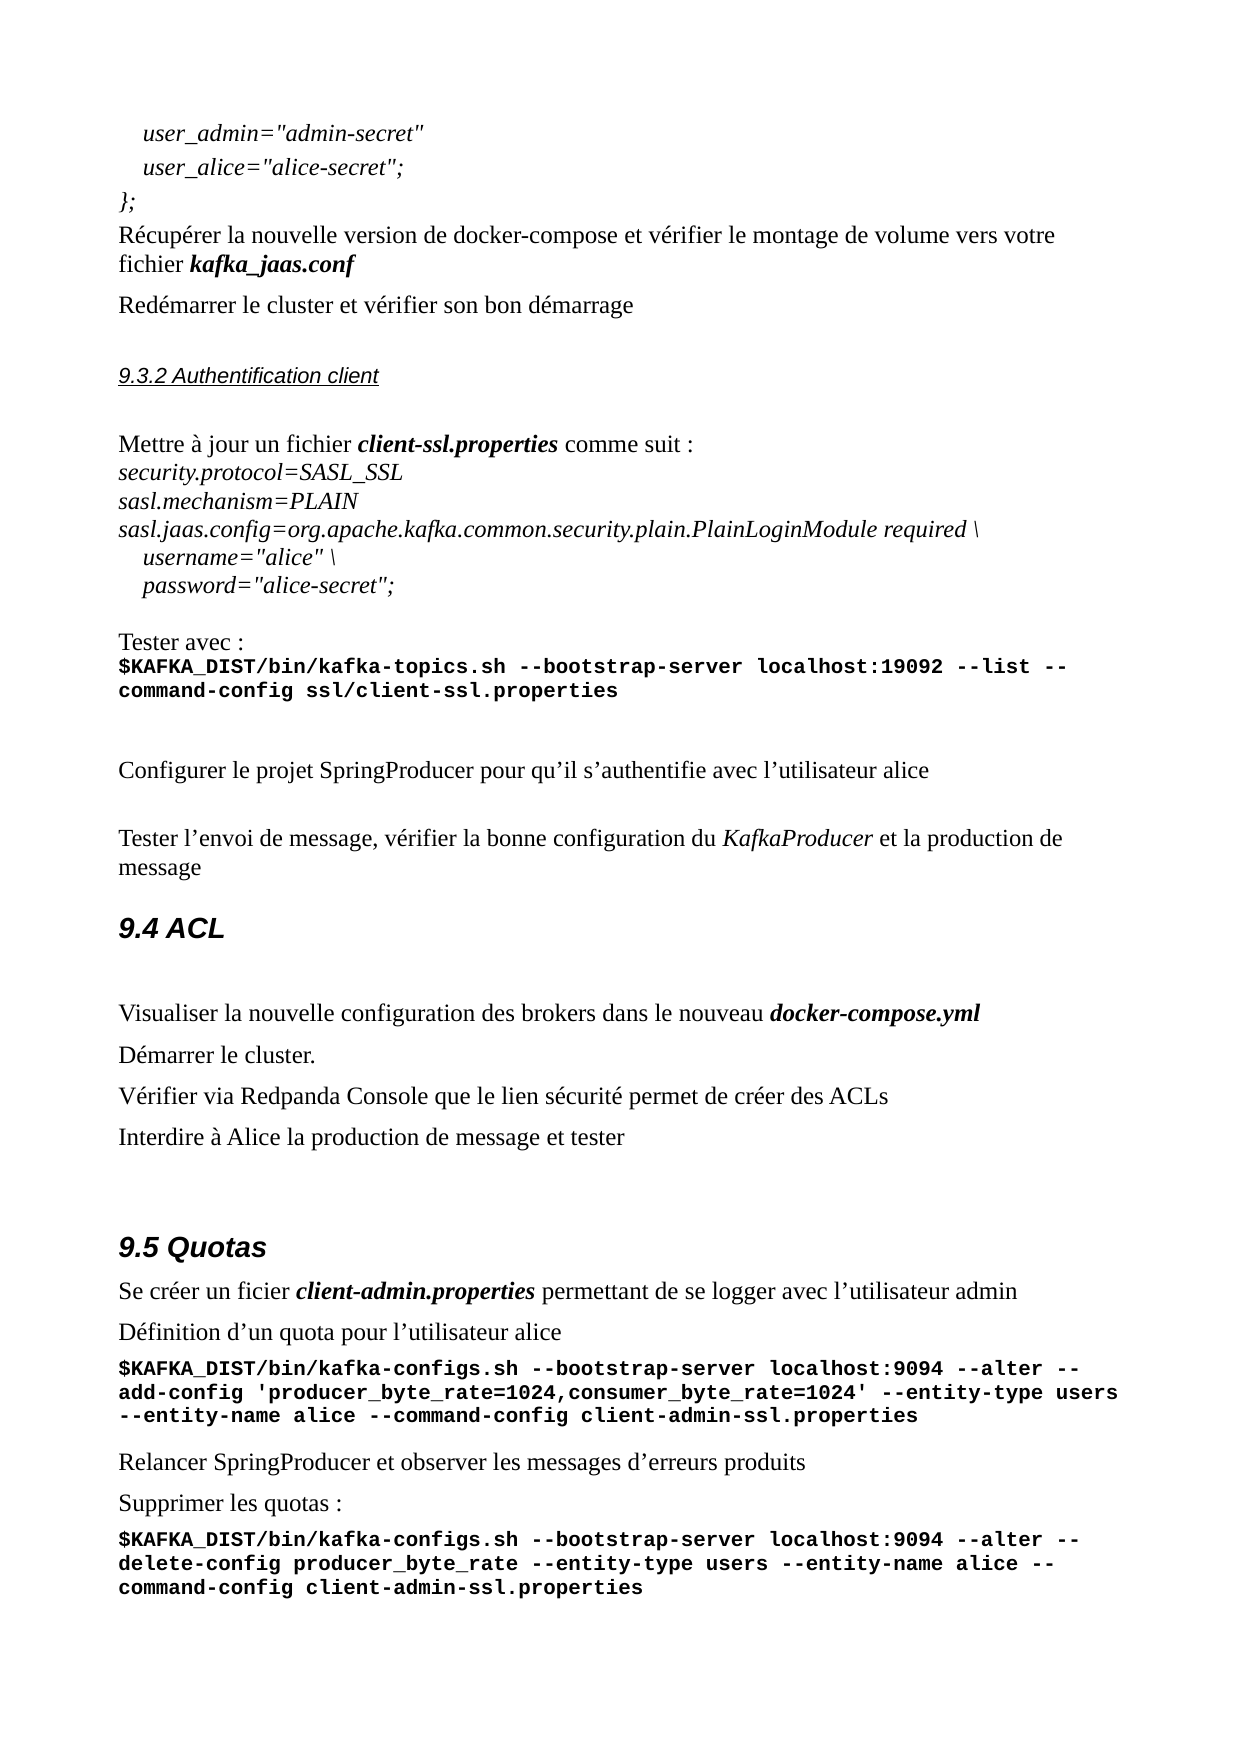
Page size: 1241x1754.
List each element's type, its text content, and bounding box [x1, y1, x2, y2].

text Mettre à jour un fichier client-ssl.properties comme suit : [118, 429, 1122, 458]
text Relancer SpringProducer et observer les messages d’erreurs produits [118, 1447, 1122, 1476]
text Vérifier via Redpanda Console que le lien sécurité permet de créer des ACLs [118, 1081, 1122, 1110]
text Redémarrer le cluster et vérifier son bon démarrage [118, 291, 1122, 319]
text user_admin="admin-secret" [118, 118, 1122, 146]
text Tester l’envoi de message, vérifier la bonne configuration du KafkaProducer et la production de message [118, 824, 1122, 880]
subtitle 9.4 ACL [118, 911, 1122, 945]
text Démarrer le cluster. [118, 1040, 1122, 1068]
text Configurer le projet SpringProducer pour qu’il s’authentifie avec l’utilisateur alice [118, 755, 1122, 783]
text $KAFKA_DIST/bin/kafka-configs.sh --bootstrap-server localhost:9094 --alter --delete-config producer_byte_rate --entity-type users --entity-name alice --command-config client-admin-ssl.properties [118, 1529, 1122, 1600]
text Tester avec : [118, 627, 1122, 656]
text Interdire à Alice la production de message et tester [118, 1122, 1122, 1151]
text password="alice-secret"; [118, 571, 1122, 599]
text user_alice="alice-secret"; [118, 152, 1122, 181]
text sasl.jaas.config=org.apache.kafka.common.security.plain.PlainLoginModule required \ [118, 514, 1122, 543]
subtitle 9.3.2 Authentification client [118, 363, 1122, 388]
subtitle 9.5 Quotas [118, 1230, 1122, 1263]
text Définition d’un quota pour l’utilisateur alice [118, 1317, 1122, 1346]
text $KAFKA_DIST/bin/kafka-configs.sh --bootstrap-server localhost:9094 --alter --add-config 'producer_byte_rate=1024,consumer_byte_rate=1024' --entity-type users --entity-name alice --command-config client-admin-ssl.properties [118, 1358, 1122, 1429]
text Récupérer la nouvelle version de docker-compose et vérifier le montage de volume vers votre fichier kafka_jaas.conf [118, 221, 1122, 278]
text $KAFKA_DIST/bin/kafka-topics.sh --bootstrap-server localhost:19092 --list --command-config ssl/client-ssl.properties [118, 656, 1122, 703]
text username="alice" \ [118, 543, 1122, 571]
text }; [118, 186, 1122, 215]
text Visualiser la nouvelle configuration des brokers dans le nouveau docker-compose.yml [118, 998, 1122, 1027]
text security.protocol=SASL_SSL [118, 458, 1122, 486]
text sasl.mechanism=PLAIN [118, 486, 1122, 514]
text Supprimer les quotas : [118, 1488, 1122, 1517]
text Se créer un ficier client-admin.properties permettant de se logger avec l’utilisateur admin [118, 1276, 1122, 1304]
